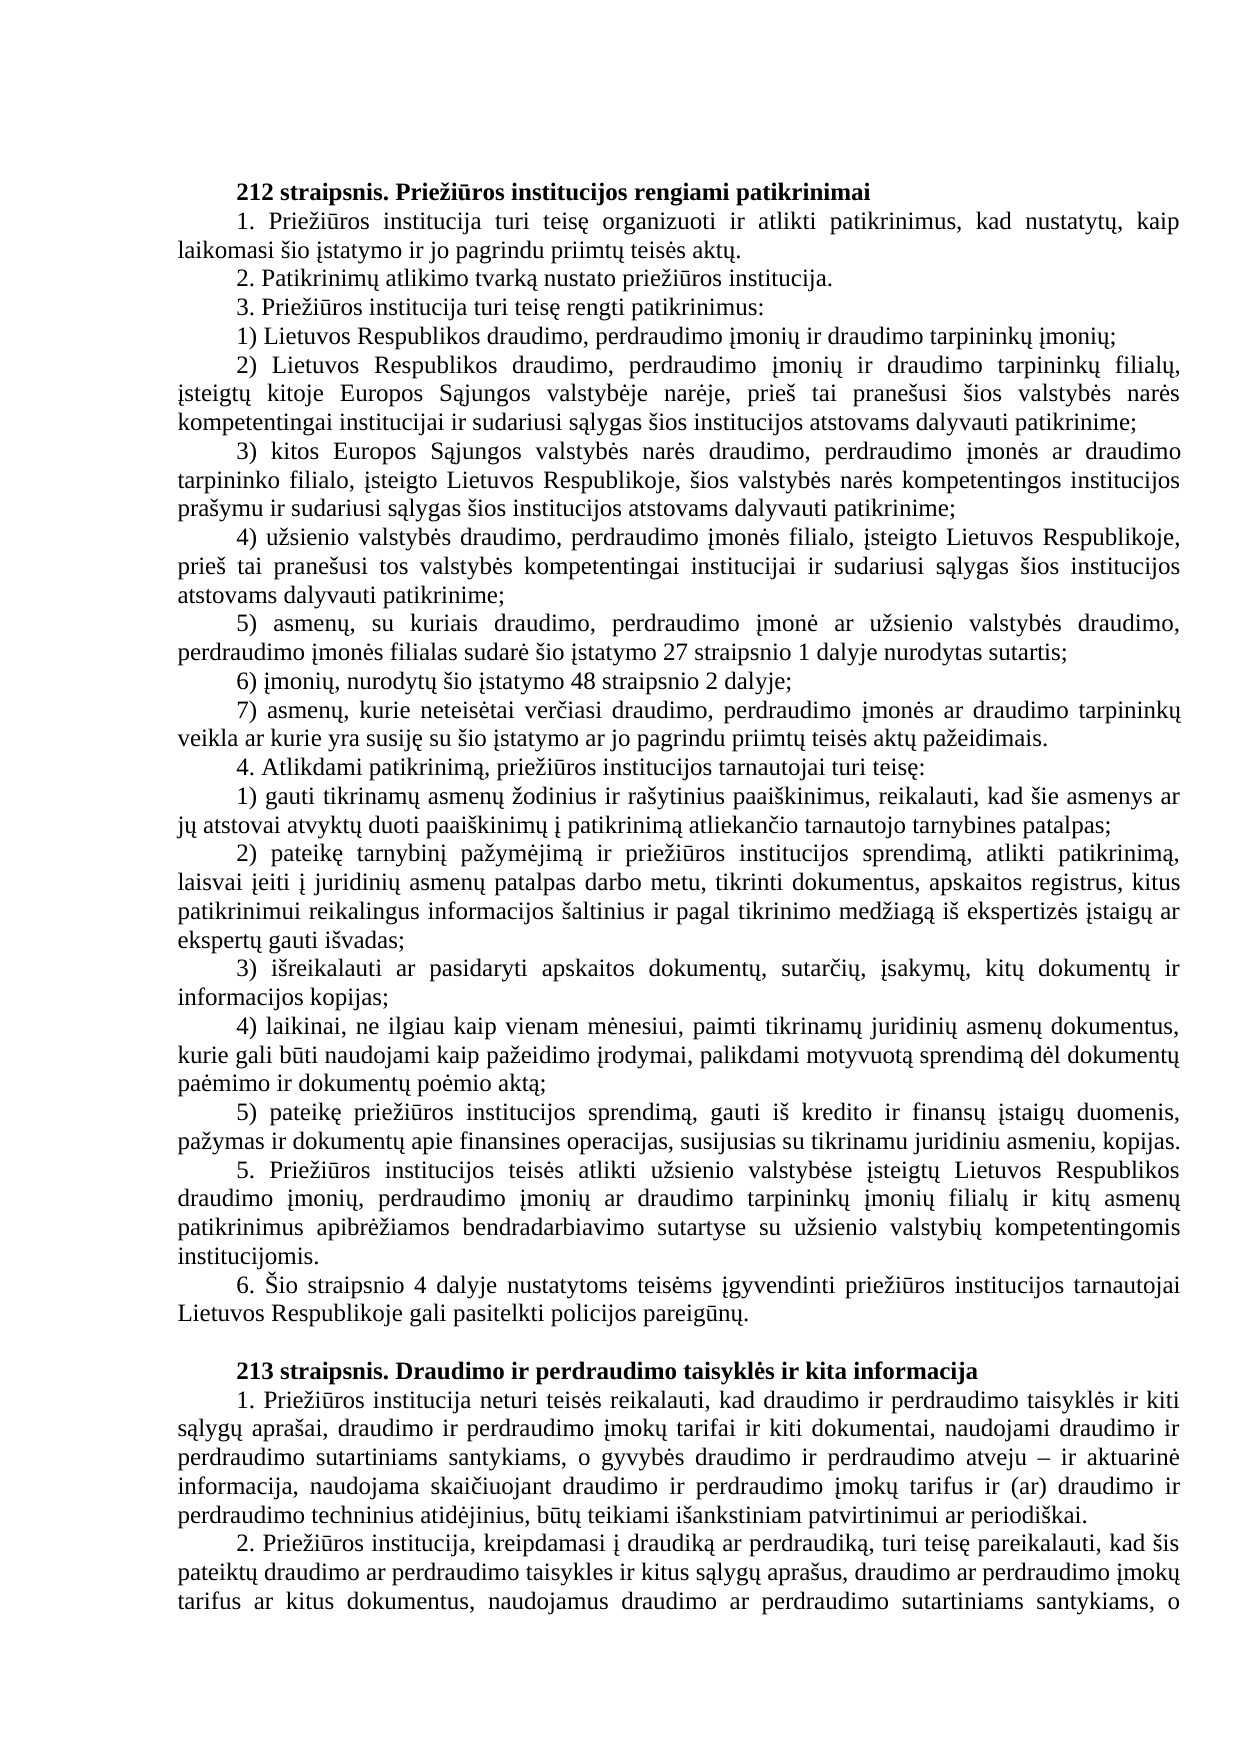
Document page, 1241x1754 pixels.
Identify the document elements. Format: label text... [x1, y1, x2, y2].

text 1. Priežiūros institucija neturi teisės reikalauti, kad draudimo ir perdraudimo taisyklės ir kiti sąlygų aprašai, draudimo ir perdraudimo įmokų tarifai ir kiti dokumentai, naudojami draudimo ir perdraudimo sutartiniams santykiams, o gyvybės draudimo ir perdraudimo atveju – ir aktuarinė informacija, naudojama skaičiuojant draudimo ir perdraudimo įmokų tarifus ir (ar) draudimo ir perdraudimo techninius atidėjinius, būtų teikiami išankstiniam patvirtinimui ar periodiškai. [177, 1385, 1181, 1528]
text 1) gauti tikrinamų asmenų žodinius ir rašytinius paaiškinimus, reikalauti, kad šie asmenys ar jų atstovai atvyktų duoti paaiškinimų į patikrinimą atliekančio tarnautojo tarnybines patalpas; [177, 781, 1181, 838]
text 1) Lietuvos Respublikos draudimo, perdraudimo įmonių ir draudimo tarpininkų įmonių; [177, 321, 1181, 350]
text 3. Priežiūros institucija turi teisę rengti patikrinimus: [177, 292, 1181, 321]
text 6) įmonių, nurodytų šio įstatymo 48 straipsnio 2 dalyje; [177, 666, 1181, 695]
text 2) pateikę tarnybinį pažymėjimą ir priežiūros institucijos sprendimą, atlikti patikrinimą, laisvai įeiti į juridinių asmenų patalpas darbo metu, tikrinti dokumentus, apskaitos registrus, kitus patikrinimui reikalingus informacijos šaltinius ir pagal tikrinimo medžiagą iš ekspertizės įstaigų ar ekspertų gauti išvadas; [177, 838, 1181, 953]
text 213 straipsnis. Draudimo ir perdraudimo taisyklės ir kita informacija [177, 1356, 1181, 1385]
text 3) kitos Europos Sąjungos valstybės narės draudimo, perdraudimo įmonės ar draudimo tarpininko filialo, įsteigto Lietuvos Respublikoje, šios valstybės narės kompetentingos institucijos prašymu ir sudariusi sąlygas šios institucijos atstovams dalyvauti patikrinime; [177, 436, 1181, 522]
text 212 straipsnis. Priežiūros institucijos rengiami patikrinimai [177, 177, 1181, 206]
text 2) Lietuvos Respublikos draudimo, perdraudimo įmonių ir draudimo tarpininkų filialų, įsteigtų kitoje Europos Sąjungos valstybėje narėje, prieš tai pranešusi šios valstybės narės kompetentingai institucijai ir sudariusi sąlygas šios institucijos atstovams dalyvauti patikrinime; [177, 350, 1181, 436]
text 7) asmenų, kurie neteisėtai verčiasi draudimo, perdraudimo įmonės ar draudimo tarpininkų veikla ar kurie yra susiję su šio įstatymo ar jo pagrindu priimtų teisės aktų pažeidimais. [177, 695, 1181, 752]
text 4. Atlikdami patikrinimą, priežiūros institucijos tarnautojai turi teisę: [177, 752, 1181, 781]
text 4) užsienio valstybės draudimo, perdraudimo įmonės filialo, įsteigto Lietuvos Respublikoje, prieš tai pranešusi tos valstybės kompetentingai institucijai ir sudariusi sąlygas šios institucijos atstovams dalyvauti patikrinime; [177, 522, 1181, 608]
text 3) išreikalauti ar pasidaryti apskaitos dokumentų, sutarčių, įsakymų, kitų dokumentų ir informacijos kopijas; [177, 953, 1181, 1011]
text 2. Priežiūros institucija, kreipdamasi į draudiką ar perdraudiką, turi teisę pareikalauti, kad šis pateiktų draudimo ar perdraudimo taisykles ir kitus sąlygų aprašus, draudimo ar perdraudimo įmokų tarifus ar kitus dokumentus, naudojamus draudimo ar perdraudimo sutartiniams santykiams, o [177, 1528, 1181, 1615]
text 6. Šio straipsnio 4 dalyje nustatytoms teisėms įgyvendinti priežiūros institucijos tarnautojai Lietuvos Respublikoje gali pasitelkti policijos pareigūnų. [177, 1270, 1181, 1327]
text 1. Priežiūros institucija turi teisę organizuoti ir atlikti patikrinimus, kad nustatytų, kaip laikomasi šio įstatymo ir jo pagrindu priimtų teisės aktų. [177, 206, 1181, 263]
text 4) laikinai, ne ilgiau kaip vienam mėnesiui, paimti tikrinamų juridinių asmenų dokumentus, kurie gali būti naudojami kaip pažeidimo įrodymai, palikdami motyvuotą sprendimą dėl dokumentų paėmimo ir dokumentų poėmio aktą; [177, 1011, 1181, 1097]
text 5. Priežiūros institucijos teisės atlikti užsienio valstybėse įsteigtų Lietuvos Respublikos draudimo įmonių, perdraudimo įmonių ar draudimo tarpininkų įmonių filialų ir kitų asmenų patikrinimus apibrėžiamos bendradarbiavimo sutartyse su užsienio valstybių kompetentingomis institucijomis. [177, 1155, 1181, 1270]
text 2. Patikrinimų atlikimo tvarką nustato priežiūros institucija. [177, 263, 1181, 292]
text 5) pateikę priežiūros institucijos sprendimą, gauti iš kredito ir finansų įstaigų duomenis, pažymas ir dokumentų apie finansines operacijas, susijusias su tikrinamu juridiniu asmeniu, kopijas. [177, 1097, 1181, 1155]
text 5) asmenų, su kuriais draudimo, perdraudimo įmonė ar užsienio valstybės draudimo, perdraudimo įmonės filialas sudarė šio įstatymo 27 straipsnio 1 dalyje nurodytas sutartis; [177, 608, 1181, 666]
